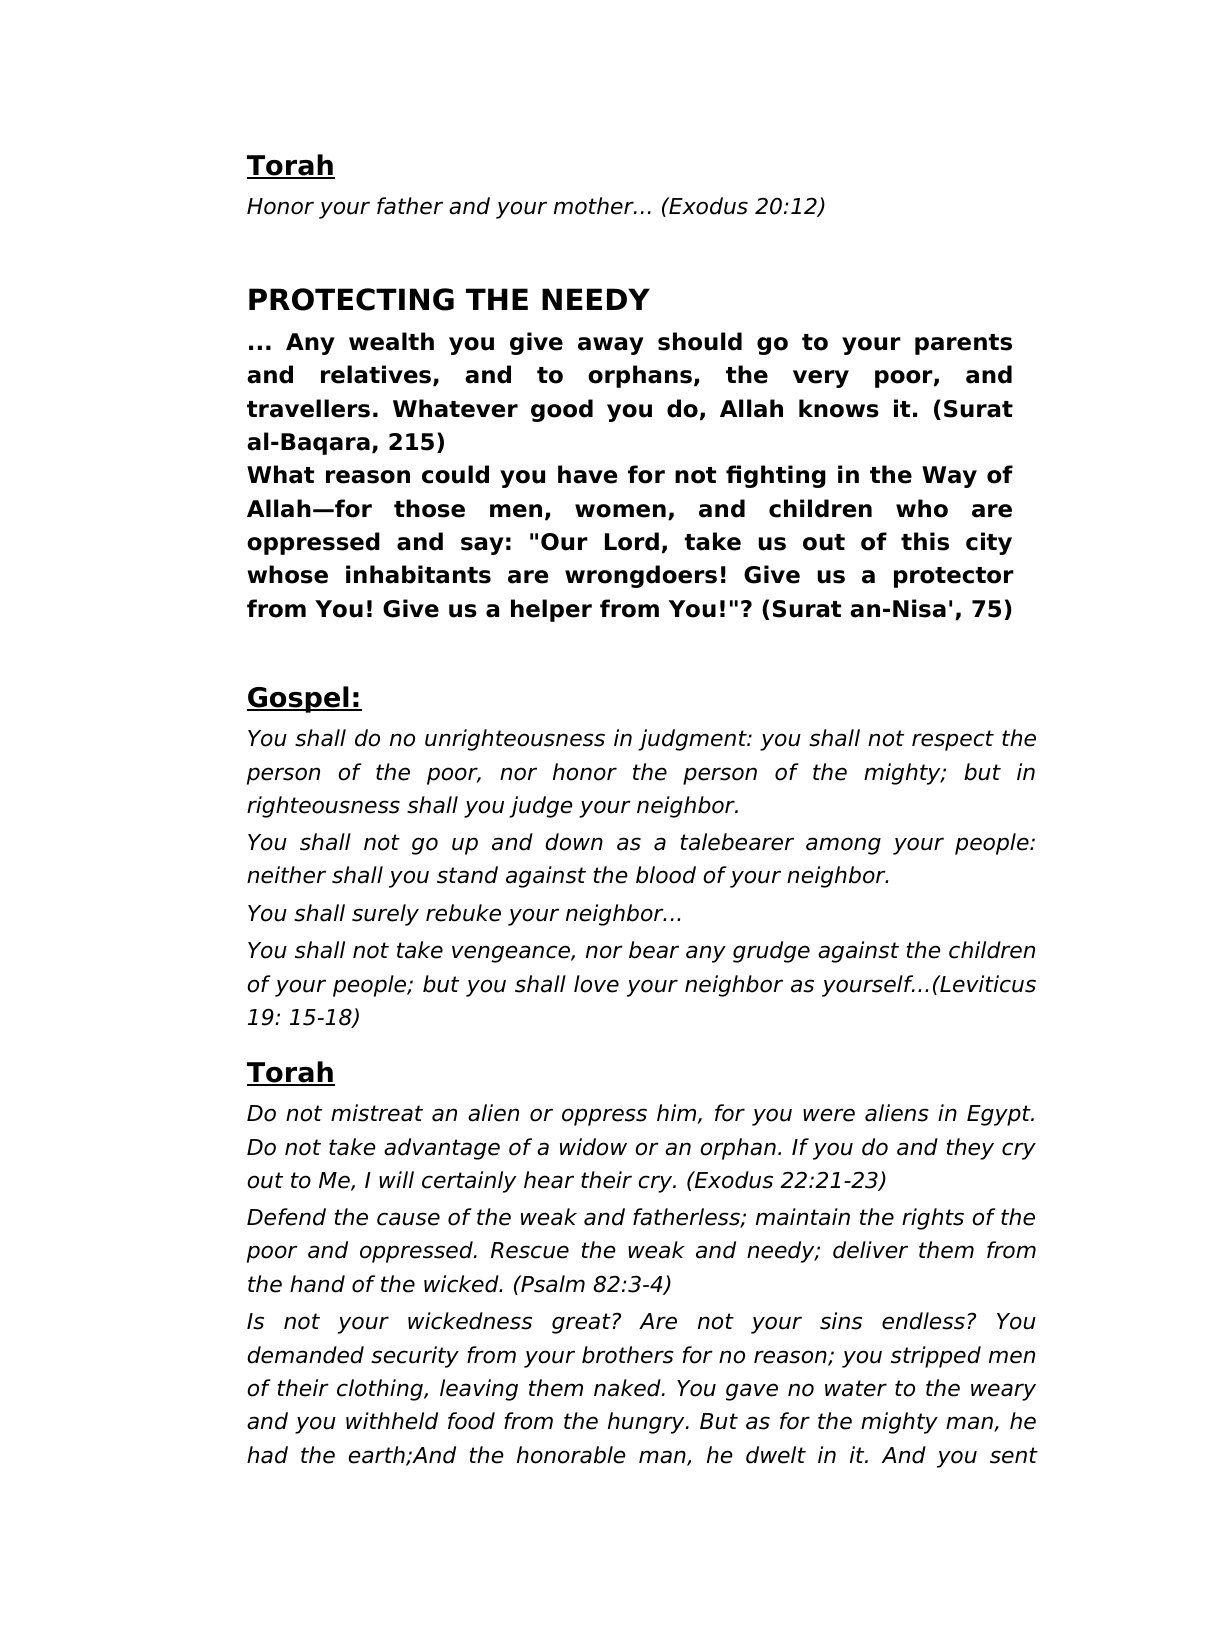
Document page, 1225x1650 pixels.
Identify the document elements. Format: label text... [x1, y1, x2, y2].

text You shall not take vengeance, nor bear any grudge against the children of your people; but you shall love your neighbor as yourself...(Leviticus 19: 15-18) [247, 932, 1037, 1032]
text You shall not go up and down as a talebearer among your people: neither shall you stand against the blood of your neighbor. [247, 824, 1037, 891]
text What reason could you have for not fighting in the Way of Allah—for those men, women, and children who are oppressed and say: "Our Lord, take us out of this city whose inhabitants are wrongdoers! Give us a protector from You! Give us a helper from You!"? (Surat an-Nisa', 75) [247, 457, 1014, 624]
subtitle Torah [187, 150, 1037, 182]
subtitle Torah [187, 1057, 1037, 1089]
subtitle Gospel: [187, 682, 1037, 714]
text Defend the cause of the weak and fatherless; maintain the rights of the poor and oppressed. Rescue the weak and needy; deliver them from the hand of the wicked. (Psalm 82:3-4) [247, 1199, 1037, 1299]
text Do not mistreat an alien or oppress him, for you were aliens in Egypt. Do not take advantage of a widow or an orphan. If you do and they cry out to Me, I will certainly hear their cry. (Exodus 22:21-23) [247, 1095, 1037, 1195]
subtitle PROTECTING THE NEEDY [187, 283, 1037, 317]
text You shall do no unrighteousness in judgment: you shall not respect the person of the poor, nor honor the person of the mighty; but in righteousness shall you judge your neighbor. [247, 720, 1037, 820]
text Is not your wickedness great? Are not your sins endless? You demanded security from your brothers for no reason; you stripped men of their clothing, leaving them naked. You gave no water to the weary and you withheld food from the hungry. But as for the mighty man, he had the earth;And the honorable man, he dwelt in it. And you sent [247, 1303, 1037, 1470]
text ... Any wealth you give away should go to your parents and relatives, and to orphans, the very poor, and travellers. Whatever good you do, Allah knows it. (Surat al-Baqara, 215) [247, 324, 1014, 457]
text You shall surely rebuke your neighbor... [247, 895, 1037, 928]
text Honor your father and your mother... (Exodus 20:12) [247, 188, 1037, 221]
